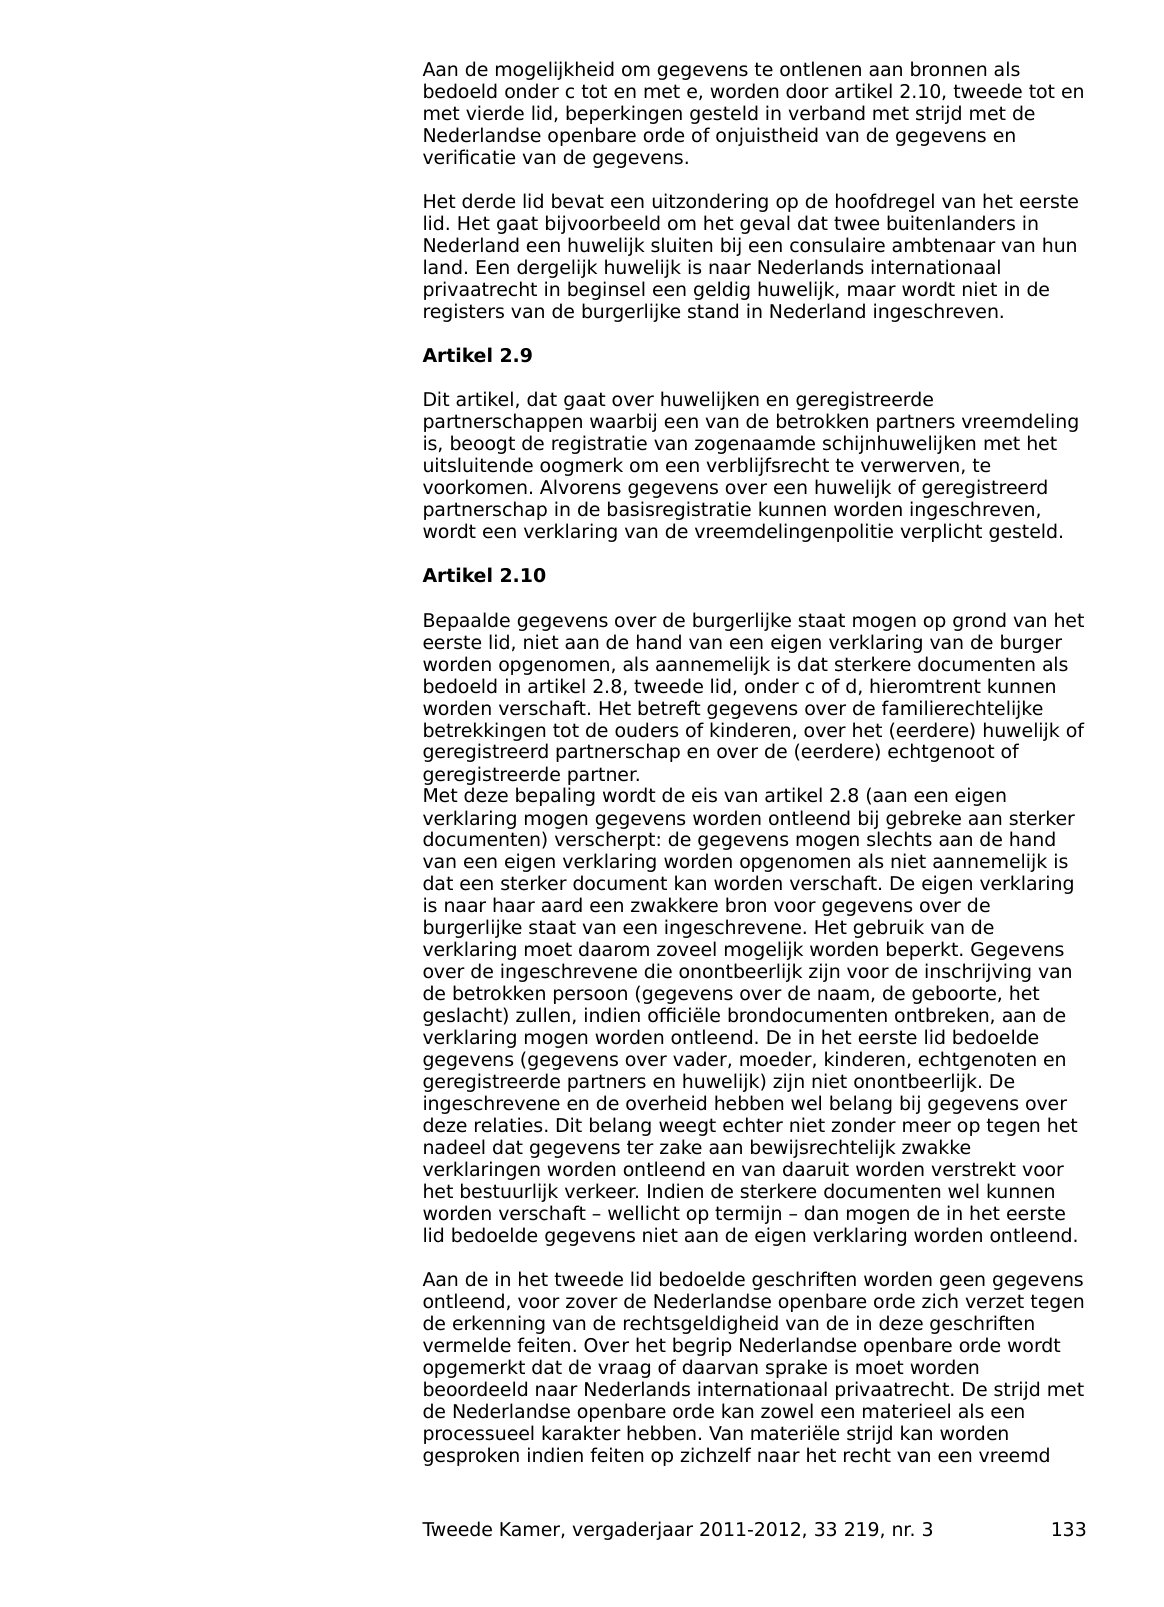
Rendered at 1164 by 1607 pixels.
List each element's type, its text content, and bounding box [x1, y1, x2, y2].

text Bepaalde gegevens over de burgerlijke staat mogen op grond van het eerste lid, niet aan de hand van een eigen verklaring van de burger worden opgenomen, als aannemelijk is dat sterkere documenten als bedoeld in artikel 2.8, tweede lid, onder c of d, hieromtrent kunnen worden verschaft. Het betreft gegevens over de familierechtelijke betrekkingen tot de ouders of kinderen, over het (eerdere) huwelijk of geregistreerd partnerschap en over de (eerdere) echtgenoot of geregistreerde partner. [422, 609, 1087, 785]
text Aan de mogelijkheid om gegevens te ontlenen aan bronnen als bedoeld onder c tot en met e, worden door artikel 2.10, tweede tot en met vierde lid, beperkingen gesteld in verband met strijd met de Nederlandse openbare orde of onjuistheid van de gegevens en verificatie van de gegevens. [422, 59, 1087, 169]
subtitle Artikel 2.9 [422, 345, 1087, 367]
text Met deze bepaling wordt de eis van artikel 2.8 (aan een eigen verklaring mogen gegevens worden ontleend bij gebreke aan sterker documenten) verscherpt: de gegevens mogen slechts aan de hand van een eigen verklaring worden opgenomen als niet aannemelijk is dat een sterker document kan worden verschaft. De eigen verklaring is naar haar aard een zwakkere bron voor gegevens over de burgerlijke staat van een ingeschrevene. Het gebruik van de verklaring moet daarom zoveel mogelijk worden beperkt. Gegevens over de ingeschrevene die onontbeerlijk zijn voor de inschrijving van de betrokken persoon (gegevens over de naam, de geboorte, het geslacht) zullen, indien officiële brondocumenten ontbreken, aan de verklaring mogen worden ontleend. De in het eerste lid bedoelde gegevens (gegevens over vader, moeder, kinderen, echtgenoten en geregistreerde partners en huwelijk) zijn niet onontbeerlijk. De ingeschrevene en de overheid hebben wel belang bij gegevens over deze relaties. Dit belang weegt echter niet zonder meer op tegen het nadeel dat gegevens ter zake aan bewijsrechtelijk zwakke verklaringen worden ontleend en van daaruit worden verstrekt voor het bestuurlijk verkeer. Indien de sterkere documenten wel kunnen worden verschaft – wellicht op termijn – dan mogen de in het eerste lid bedoelde gegevens niet aan de eigen verklaring worden ontleend. [422, 785, 1087, 1247]
text Het derde lid bevat een uitzondering op de hoofdregel van het eerste lid. Het gaat bijvoorbeeld om het geval dat twee buitenlanders in Nederland een huwelijk sluiten bij een consulaire ambtenaar van hun land. Een dergelijk huwelijk is naar Nederlands internationaal privaatrecht in beginsel een geldig huwelijk, maar wordt niet in de registers van de burgerlijke stand in Nederland ingeschreven. [422, 191, 1087, 323]
subtitle Artikel 2.10 [422, 565, 1087, 587]
text Aan de in het tweede lid bedoelde geschriften worden geen gegevens ontleend, voor zover de Nederlandse openbare orde zich verzet tegen de erkenning van de rechtsgeldigheid van de in deze geschriften vermelde feiten. Over het begrip Nederlandse openbare orde wordt opgemerkt dat de vraag of daarvan sprake is moet worden beoordeeld naar Nederlands internationaal privaatrecht. De strijd met de Nederlandse openbare orde kan zowel een materieel als een processueel karakter hebben. Van materiële strijd kan worden gesproken indien feiten op zichzelf naar het recht van een vreemd [422, 1269, 1087, 1467]
text Dit artikel, dat gaat over huwelijken en geregistreerde partnerschappen waarbij een van de betrokken partners vreemdeling is, beoogt de registratie van zogenaamde schijnhuwelijken met het uitsluitende oogmerk om een verblijfsrecht te verwerven, te voorkomen. Alvorens gegevens over een huwelijk of geregistreerd partnerschap in de basisregistratie kunnen worden ingeschreven, wordt een verklaring van de vreemdelingenpolitie verplicht gesteld. [422, 389, 1087, 543]
